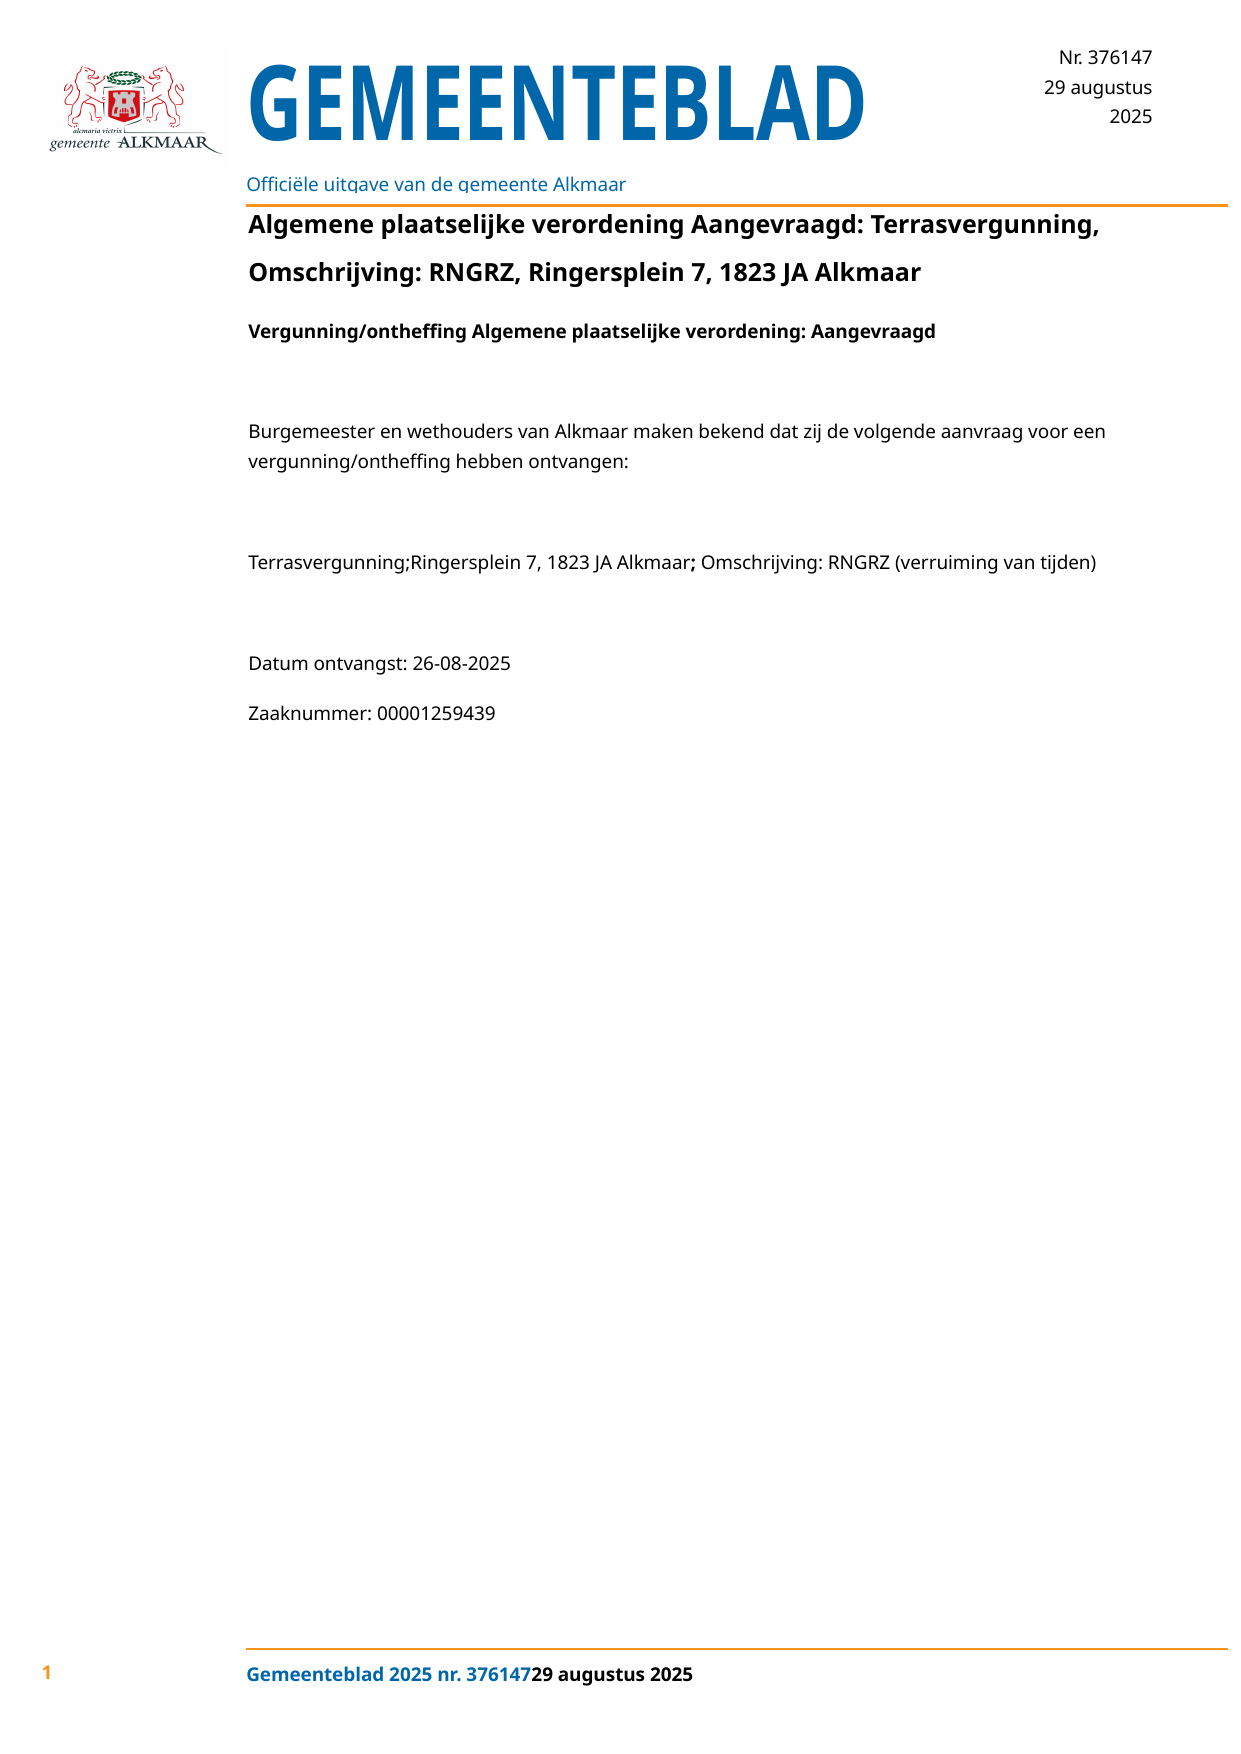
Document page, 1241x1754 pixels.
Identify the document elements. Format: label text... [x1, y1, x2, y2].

picture [41, 47, 231, 172]
text Algemene plaatselijke verordening Aangevraagd: Terrasvergunning, Omschrijving: RNGRZ, Ringersplein 7, 1823 JA Alkmaar [248, 207, 1152, 288]
text Datum ontvangst: 26-08-2025 [248, 650, 1152, 676]
text Burgemeester en wethouders van Alkmaar maken bekend dat zij de volgende aanvraag voor een vergunning/ontheffing hebben ontvangen: [248, 419, 1152, 474]
text Zaaknummer: 00001259439 [248, 700, 1152, 726]
text Vergunning/ontheffing Algemene plaatselijke verordening: Aangevraagd [248, 318, 1152, 344]
text Terrasvergunning;Ringersplein 7, 1823 JA Alkmaar; Omschrijving: RNGRZ (verruiming van tijden) [248, 549, 1152, 575]
